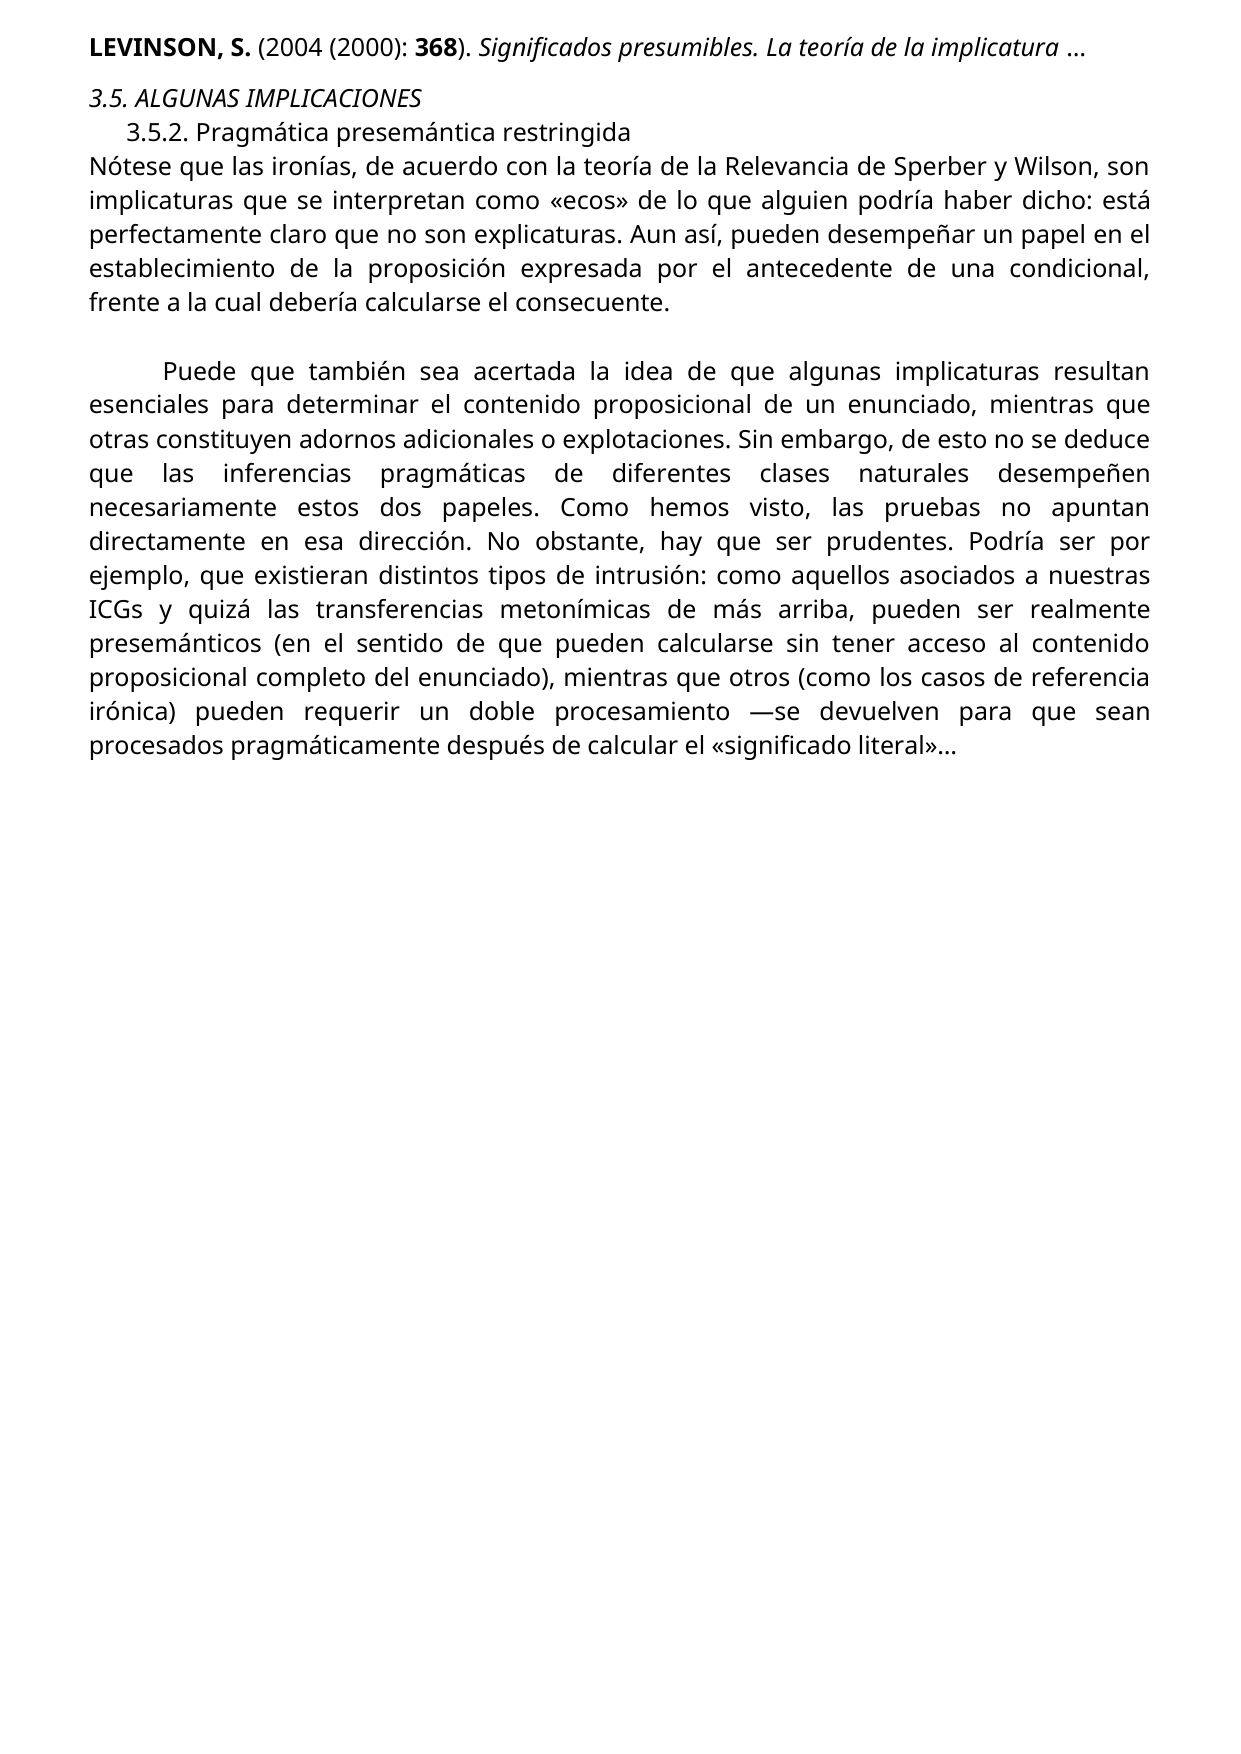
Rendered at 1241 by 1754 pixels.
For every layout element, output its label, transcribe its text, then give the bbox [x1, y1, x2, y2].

text LEVINSON, S. (2004 (2000): 368). Significados presumibles. La teoría de la implicatura … [88, 29, 1152, 64]
text Nótese que las ironías, de acuerdo con la teoría de la Relevancia de Sperber y Wilson, son implicaturas que se interpretan como «ecos» de lo que alguien podría haber dicho: está perfectamente claro que no son explicaturas. Aun así, pueden desempeñar un papel en el establecimiento de la proposición expresada por el antecedente de una condicional, frente a la cual debería calcularse el consecuente. [88, 149, 1152, 319]
text Puede que también sea acertada la idea de que algunas implicaturas resultan esenciales para determinar el contenido proposicional de un enunciado, mientras que otras constituyen adornos adicionales o explotaciones. Sin embargo, de esto no se deduce que las inferencias pragmáticas de diferentes clases naturales desempeñen necesariamente estos dos papeles. Como hemos visto, las pruebas no apuntan directamente en esa dirección. No obstante, hay que ser prudentes. Podría ser por ejemplo, que existieran distintos tipos de intrusión: como aquellos asociados a nuestras ICGs y quizá las transferencias metonímicas de más arriba, pueden ser realmente presemánticos (en el sentido de que pueden calcularse sin tener acceso al contenido proposicional completo del enunciado), mientras que otros (como los casos de referencia irónica) pueden requerir un doble procesamiento —se devuelven para que sean procesados pragmáticamente después de calcular el «significado literal»… [88, 353, 1152, 762]
text 3.5. ALGUNAS IMPLICACIONES [88, 81, 1152, 115]
text 3.5.2. Pragmática presemántica restringida [88, 115, 1152, 149]
